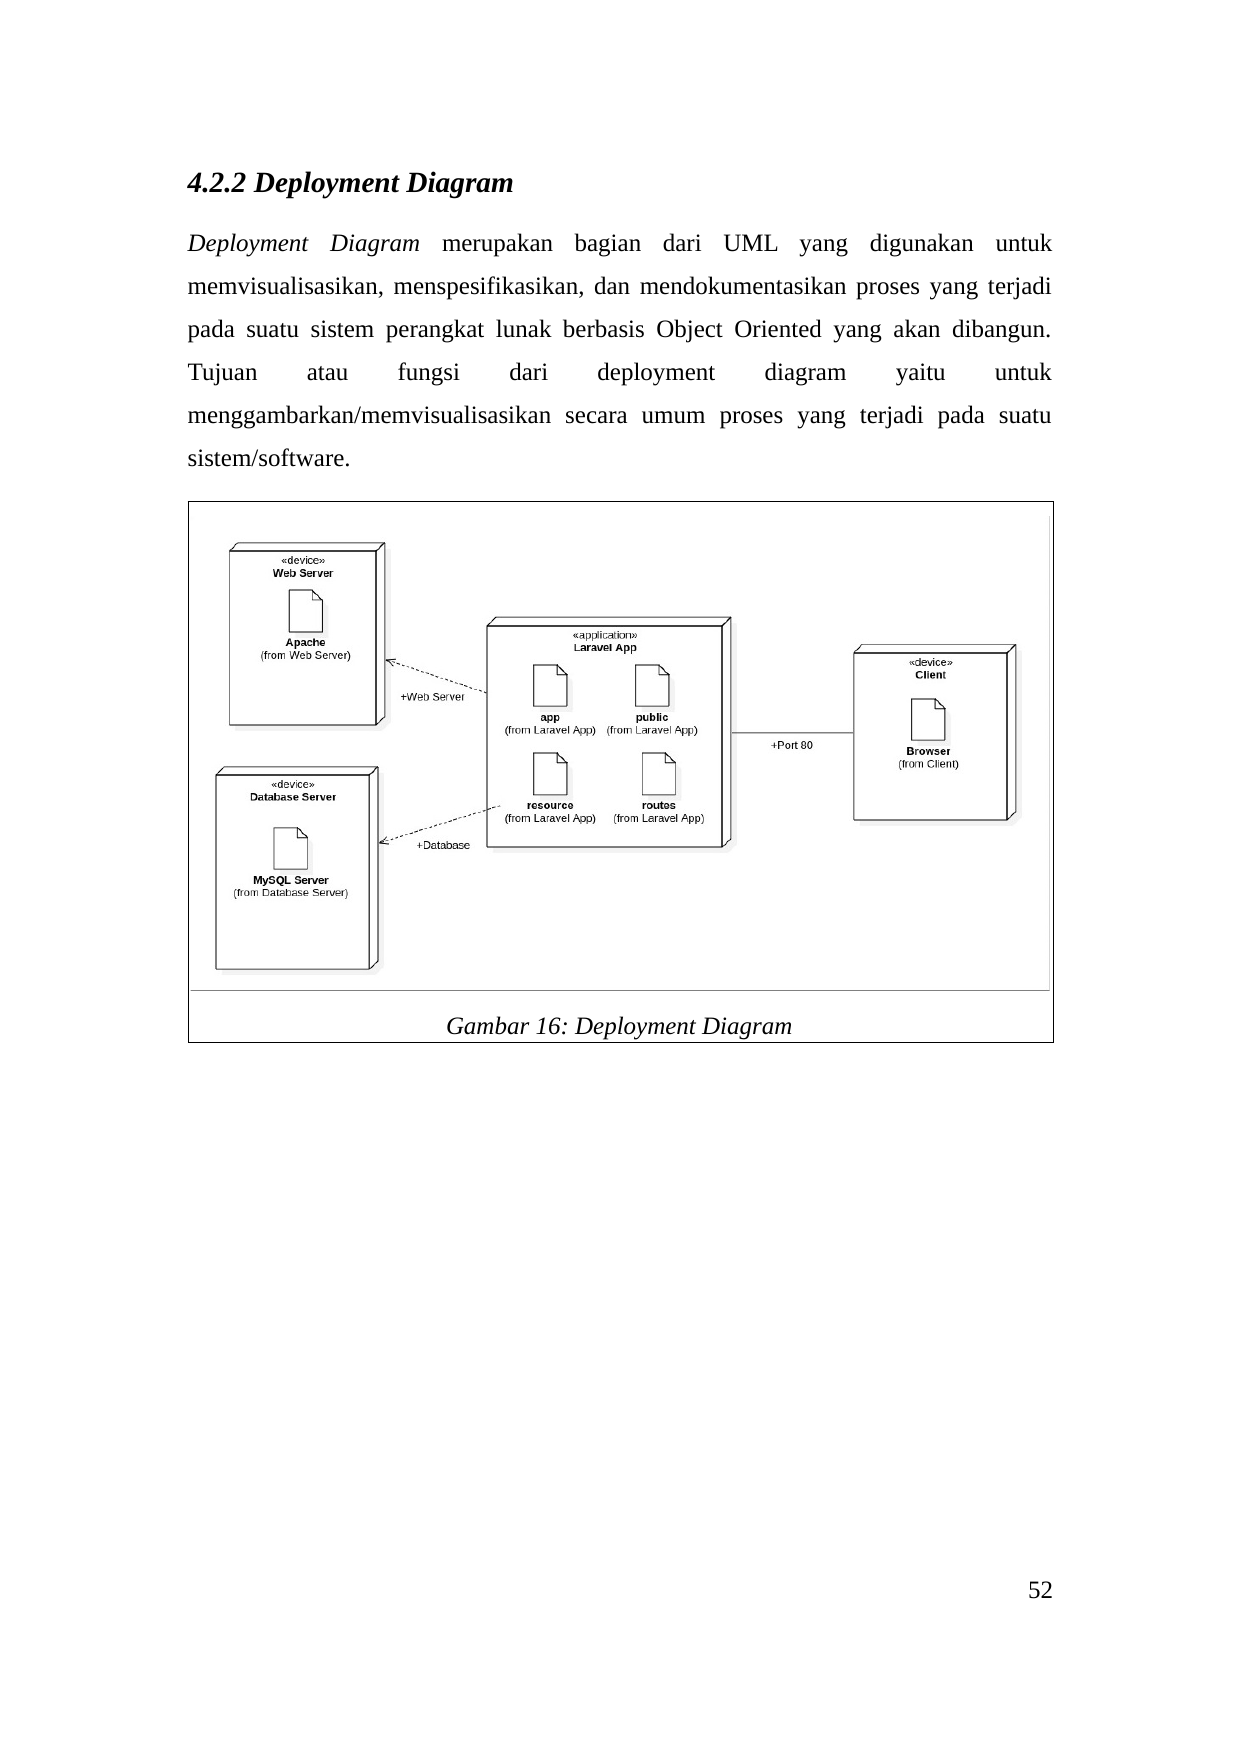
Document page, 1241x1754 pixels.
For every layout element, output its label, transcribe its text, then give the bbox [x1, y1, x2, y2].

text Gambar 16: Deployment Diagram [191, 991, 1050, 1039]
picture [190, 516, 1050, 991]
subtitle Deployment Diagram [187, 164, 1053, 198]
text Deployment Diagram merupakan bagian dari UML yang digunakan untuk memvisualisasikan, menspesifikasikan, dan mendokumentasikan proses yang terjadi pada suatu sistem perangkat lunak berbasis Object Oriented yang akan dibangun. Tujuan atau fungsi dari deployment diagram yaitu untuk menggambarkan/memvisualisasikan secara umum proses yang terjadi pada suatu sistem/software. [187, 228, 1053, 472]
